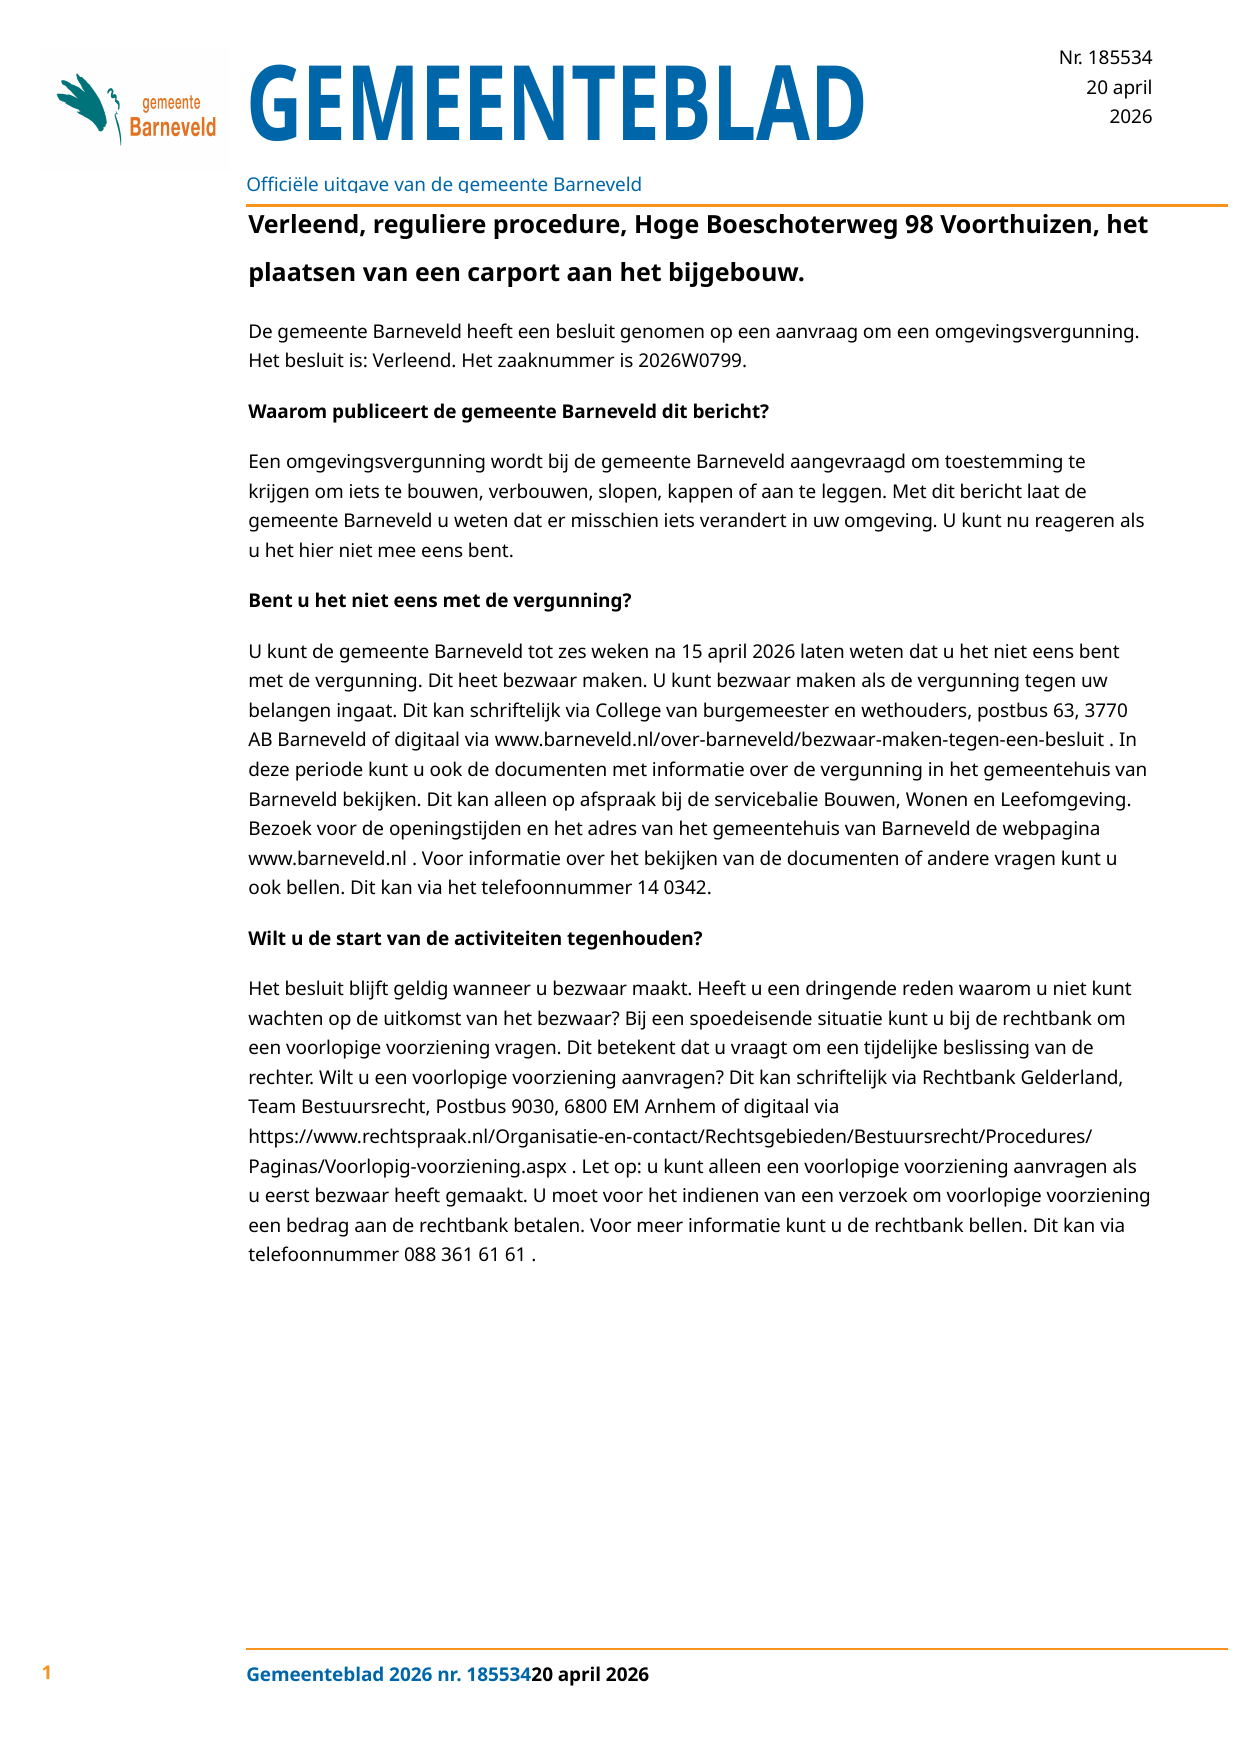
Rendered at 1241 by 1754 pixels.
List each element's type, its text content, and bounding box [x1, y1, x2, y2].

text Waarom publiceert de gemeente Barneveld dit bericht? [248, 398, 1152, 424]
text Het besluit blijft geldig wanneer u bezwaar maakt. Heeft u een dringende reden waarom u niet kunt wachten op de uitkomst van het bezwaar? Bij een spoedeisende situatie kunt u bij de rechtbank om een voorlopige voorziening vragen. Dit betekent dat u vraagt om een tijdelijke beslissing van de rechter. Wilt u een voorlopige voorziening aanvragen? Dit kan schriftelijk via Rechtbank Gelderland, Team Bestuursrecht, Postbus 9030, 6800 EM Arnhem of digitaal via https://www.rechtspraak.nl/Organisatie-en-contact/Rechtsgebieden/Bestuursrecht/Procedures/Paginas/Voorlopig-voorziening.aspx . Let op: u kunt alleen een voorlopige voorziening aanvragen als u eerst bezwaar heeft gemaakt. U moet voor het indienen van een verzoek om voorlopige voorziening een bedrag aan de rechtbank betalen. Voor meer informatie kunt u de rechtbank bellen. Dit kan via telefoonnummer 088 361 61 61 . [248, 975, 1152, 1267]
text Een omgevingsvergunning wordt bij de gemeente Barneveld aangevraagd om toestemming te krijgen om iets te bouwen, verbouwen, slopen, kappen of aan te leggen. Met dit bericht laat de gemeente Barneveld u weten dat er misschien iets verandert in uw omgeving. U kunt nu reageren als u het hier niet mee eens bent. [248, 448, 1152, 563]
picture [41, 47, 231, 172]
text Bent u het niet eens met de vergunning? [248, 587, 1152, 613]
text De gemeente Barneveld heeft een besluit genomen op een aanvraag om een omgevingsvergunning. Het besluit is: Verleend. Het zaaknummer is 2026W0799. [248, 318, 1152, 373]
text Wilt u de start van de activiteiten tegenhouden? [248, 925, 1152, 951]
text Verleend, reguliere procedure, Hoge Boeschoterweg 98 Voorthuizen, het plaatsen van een carport aan het bijgebouw. [248, 207, 1152, 288]
text U kunt de gemeente Barneveld tot zes weken na 15 april 2026 laten weten dat u het niet eens bent met de vergunning. Dit heet bezwaar maken. U kunt bezwaar maken als de vergunning tegen uw belangen ingaat. Dit kan schriftelijk via College van burgemeester en wethouders, postbus 63, 3770 AB Barneveld of digitaal via www.barneveld.nl/over-barneveld/bezwaar-maken-tegen-een-besluit . In deze periode kunt u ook de documenten met informatie over de vergunning in het gemeentehuis van Barneveld bekijken. Dit kan alleen op afspraak bij de servicebalie Bouwen, Wonen en Leefomgeving. Bezoek voor de openingstijden en het adres van het gemeentehuis van Barneveld de webpagina www.barneveld.nl . Voor informatie over het bekijken van de documenten of andere vragen kunt u ook bellen. Dit kan via het telefoonnummer 14 0342. [248, 638, 1152, 900]
